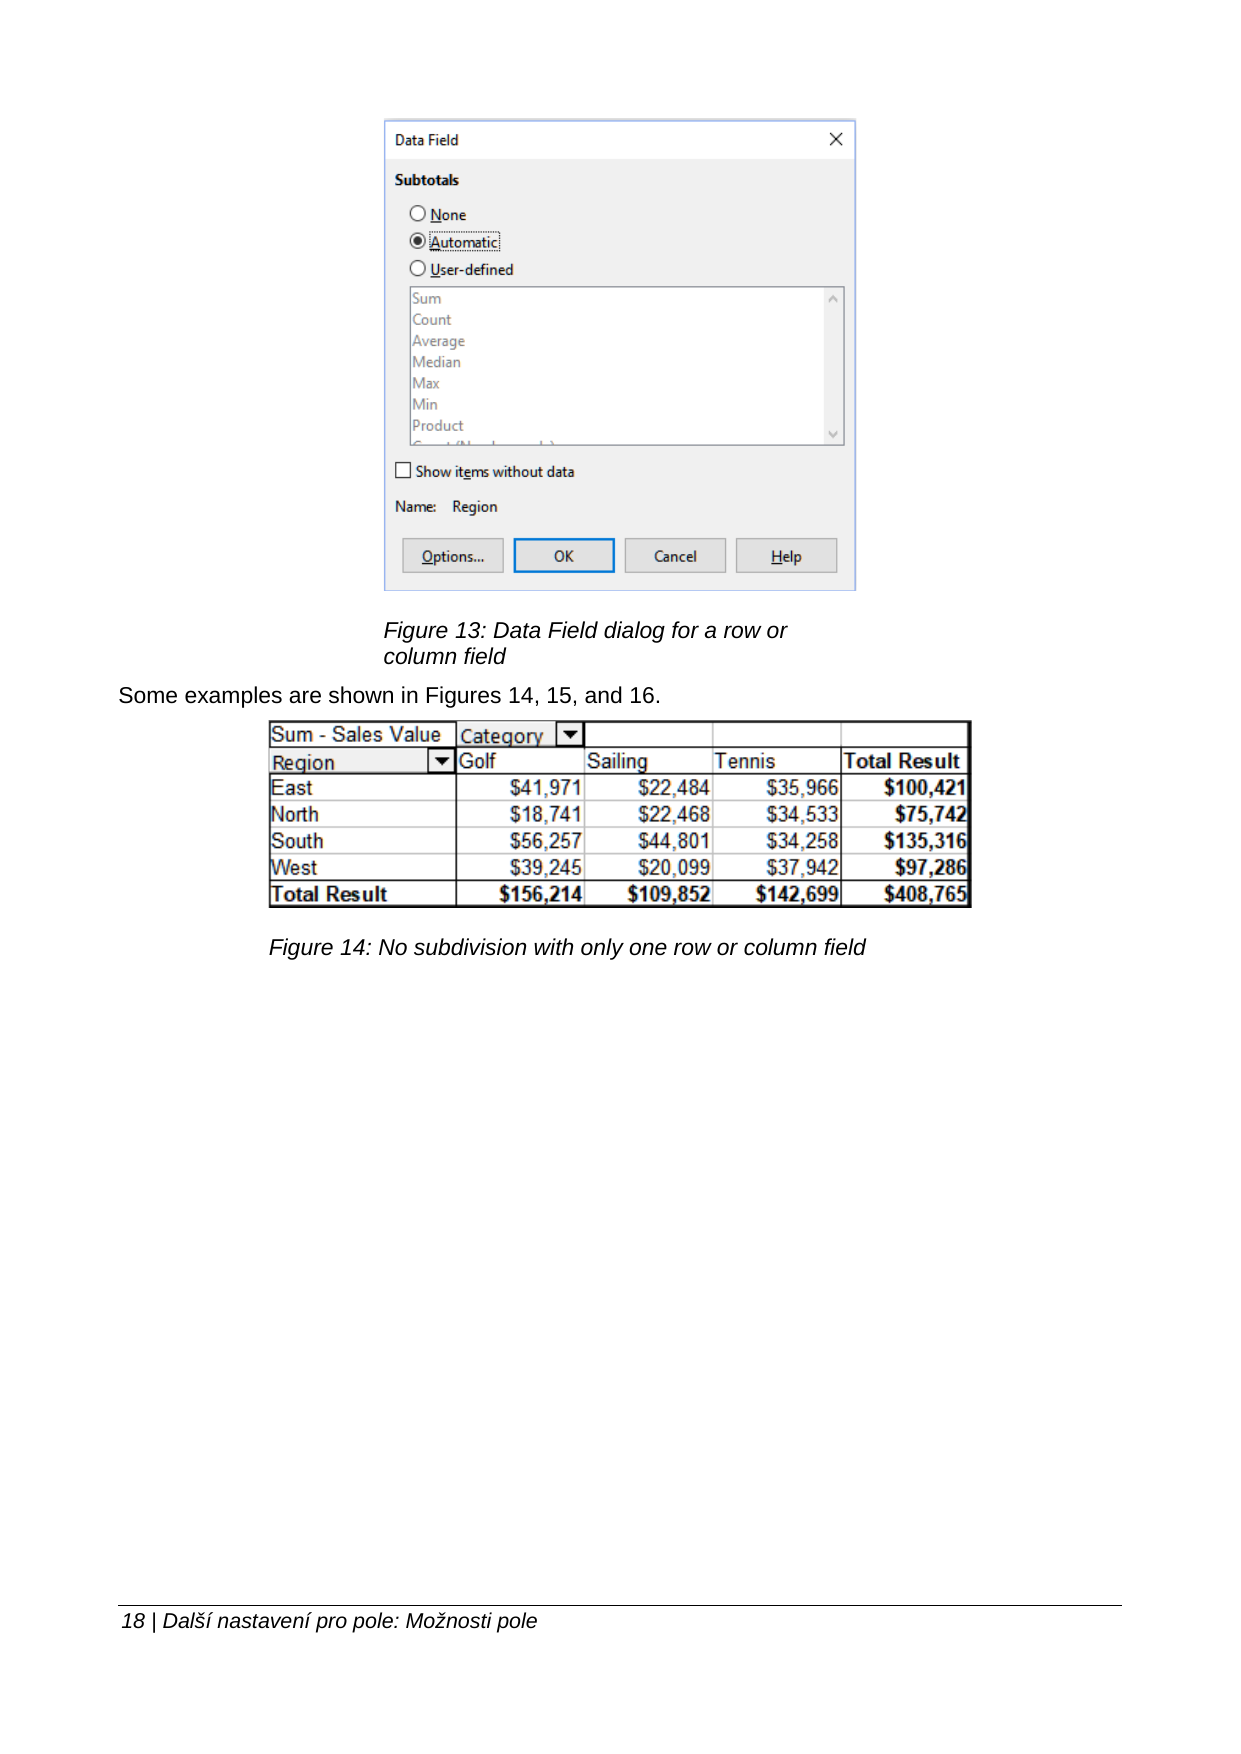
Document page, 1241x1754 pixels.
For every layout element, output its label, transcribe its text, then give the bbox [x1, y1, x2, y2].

text Figure 13: Data Field dialog for a row or column field [383, 591, 857, 669]
picture [268, 720, 972, 908]
picture [383, 118, 857, 591]
text Some examples are shown in Figures 14, 15, and 16. [118, 682, 1122, 708]
text Figure 14: No subdivision with only one row or column field [268, 908, 972, 961]
